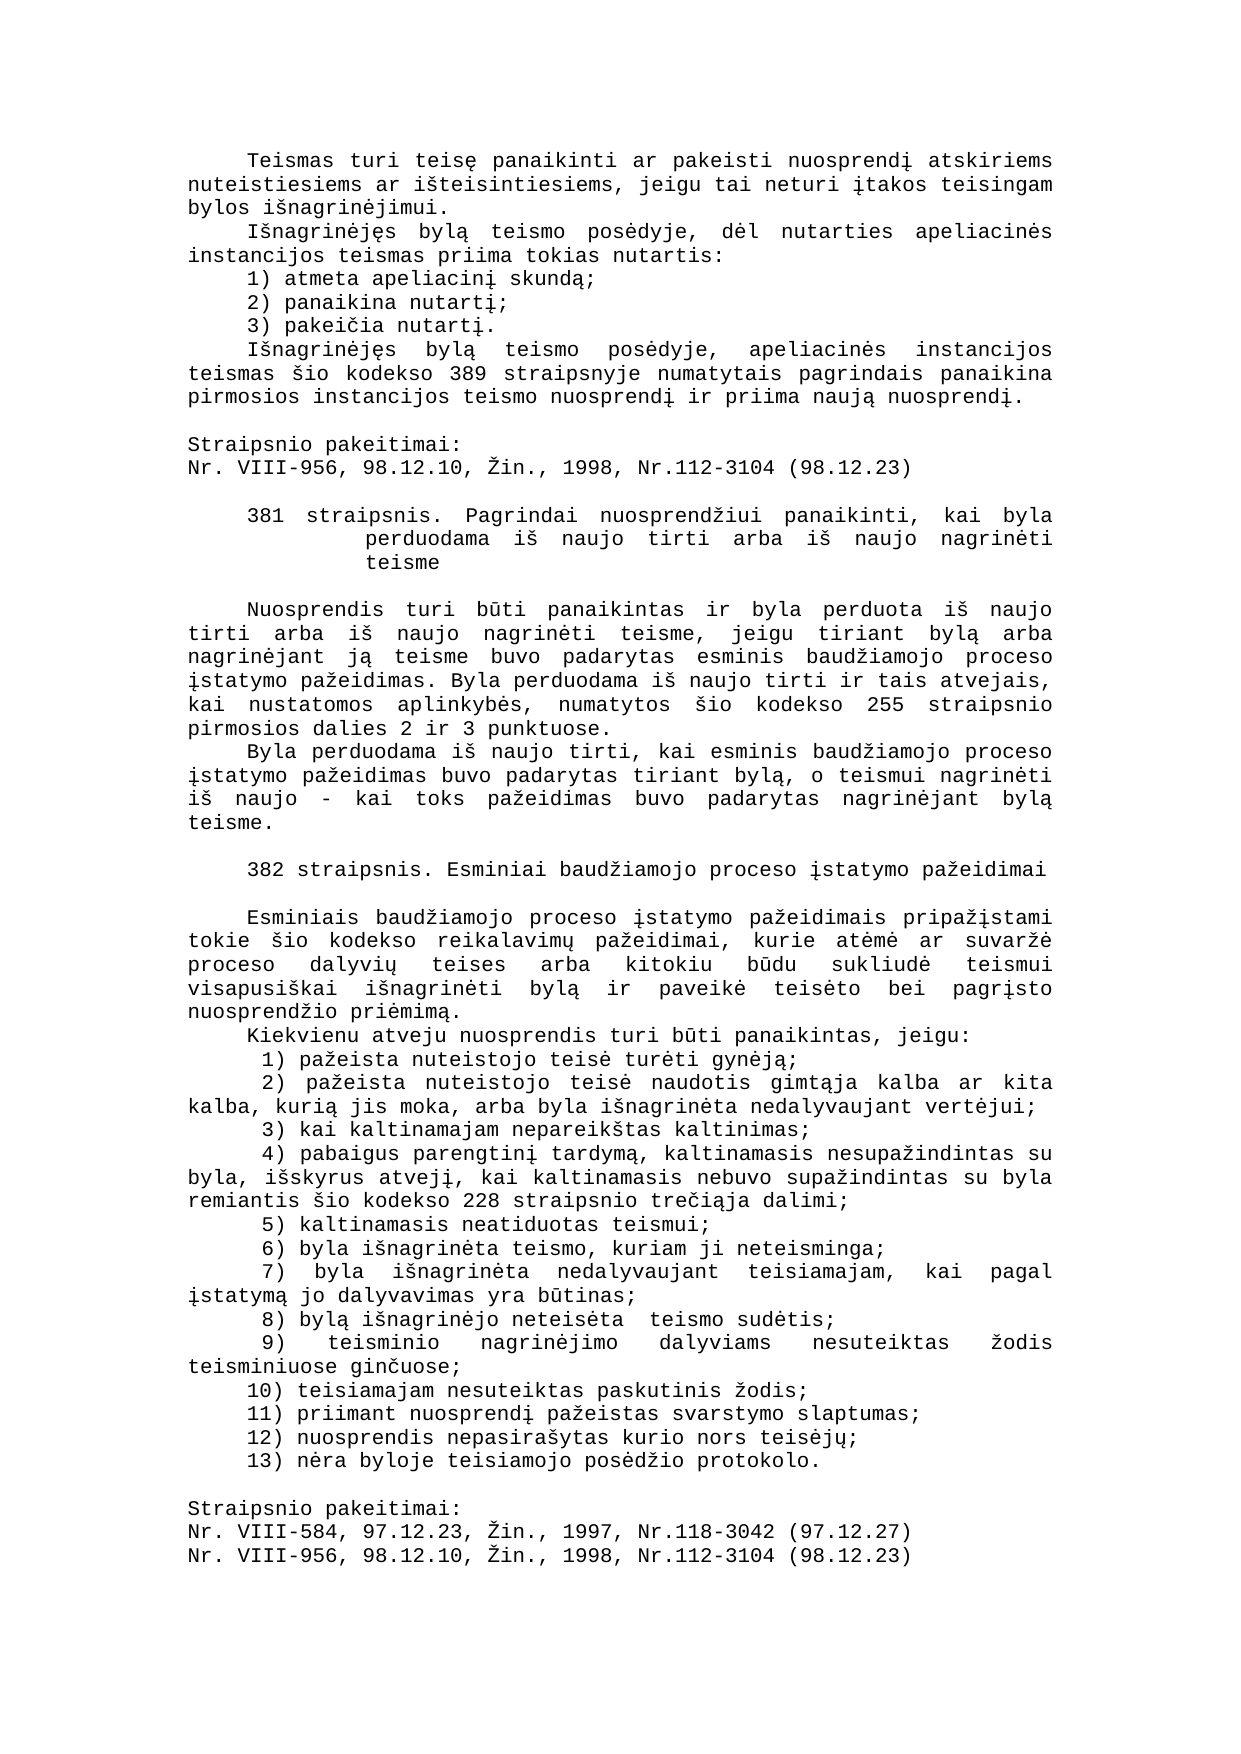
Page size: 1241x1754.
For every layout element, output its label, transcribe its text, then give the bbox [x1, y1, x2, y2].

text Straipsnio pakeitimai: [187, 434, 1053, 457]
text Išnagrinėjęs bylą teismo posėdyje, dėl nutarties apeliacinės instancijos teismas priima tokias nutartis: [187, 221, 1053, 268]
text 7) byla išnagrinėta nedalyvaujant teisiamajam, kai pagal įstatymą jo dalyvavimas yra būtinas; [187, 1261, 1053, 1309]
text 9) teisminio nagrinėjimo dalyviams nesuteiktas žodis teisminiuose ginčuose; [187, 1332, 1053, 1379]
text 4) pabaigus parengtinį tardymą, kaltinamasis nesupažindintas su byla, išskyrus atvejį, kai kaltinamasis nebuvo supažindintas su byla remiantis šio kodekso 228 straipsnio trečiąja dalimi; [187, 1143, 1053, 1214]
text 3) pakeičia nutartį. [187, 316, 1053, 339]
text 1) pažeista nuteistojo teisė turėti gynėją; [187, 1048, 1053, 1072]
text 10) teisiamajam nesuteiktas paskutinis žodis; [187, 1379, 1053, 1403]
text Kiekvienu atveju nuosprendis turi būti panaikintas, jeigu: [187, 1025, 1053, 1048]
text 3) kai kaltinamajam nepareikštas kaltinimas; [187, 1119, 1053, 1143]
text Nr. VIII-956, 98.12.10, Žin., 1998, Nr.112-3104 (98.12.23) [187, 1545, 1053, 1569]
text Nr. VIII-584, 97.12.23, Žin., 1997, Nr.118-3042 (97.12.27) [187, 1521, 1053, 1545]
text 8) bylą išnagrinėjo neteisėta teismo sudėtis; [187, 1309, 1053, 1332]
text Nuosprendis turi būti panaikintas ir byla perduota iš naujo tirti arba iš naujo nagrinėti teisme, jeigu tiriant bylą arba nagrinėjant ją teisme buvo padarytas esminis baudžiamojo proceso įstatymo pažeidimas. Byla perduodama iš naujo tirti ir tais atvejais, kai nustatomos aplinkybės, numatytos šio kodekso 255 straipsnio pirmosios dalies 2 ir 3 punktuose. [187, 599, 1053, 741]
text Straipsnio pakeitimai: [187, 1498, 1053, 1521]
text 2) panaikina nutartį; [187, 292, 1053, 316]
text 12) nuosprendis nepasirašytas kurio nors teisėjų; [187, 1427, 1053, 1451]
text 382 straipsnis. Esminiai baudžiamojo proceso įstatymo pažeidimai [187, 859, 1053, 883]
text 13) nėra byloje teisiamojo posėdžio protokolo. [187, 1451, 1053, 1474]
text Išnagrinėjęs bylą teismo posėdyje, apeliacinės instancijos teismas šio kodekso 389 straipsnyje numatytais pagrindais panaikina pirmosios instancijos teismo nuosprendį ir priima naują nuosprendį. [187, 339, 1053, 410]
text Nr. VIII-956, 98.12.10, Žin., 1998, Nr.112-3104 (98.12.23) [187, 457, 1053, 481]
text 1) atmeta apeliacinį skundą; [187, 268, 1053, 292]
text 381 straipsnis. Pagrindai nuosprendžiui panaikinti, kai byla perduodama iš naujo tirti arba iš naujo nagrinėti teisme [247, 505, 1053, 576]
text 2) pažeista nuteistojo teisė naudotis gimtąja kalba ar kita kalba, kurią jis moka, arba byla išnagrinėta nedalyvaujant vertėjui; [187, 1072, 1053, 1119]
text Byla perduodama iš naujo tirti, kai esminis baudžiamojo proceso įstatymo pažeidimas buvo padarytas tiriant bylą, o teismui nagrinėti iš naujo - kai toks pažeidimas buvo padarytas nagrinėjant bylą teisme. [187, 741, 1053, 836]
text 5) kaltinamasis neatiduotas teismui; [187, 1214, 1053, 1238]
text 11) priimant nuosprendį pažeistas svarstymo slaptumas; [187, 1403, 1053, 1427]
text Esminiais baudžiamojo proceso įstatymo pažeidimais pripažįstami tokie šio kodekso reikalavimų pažeidimai, kurie atėmė ar suvaržė proceso dalyvių teises arba kitokiu būdu sukliudė teismui visapusiškai išnagrinėti bylą ir paveikė teisėto bei pagrįsto nuosprendžio priėmimą. [187, 907, 1053, 1025]
text 6) byla išnagrinėta teismo, kuriam ji neteisminga; [187, 1238, 1053, 1261]
text Teismas turi teisę panaikinti ar pakeisti nuosprendį atskiriems nuteistiesiems ar išteisintiesiems, jeigu tai neturi įtakos teisingam bylos išnagrinėjimui. [187, 150, 1053, 221]
